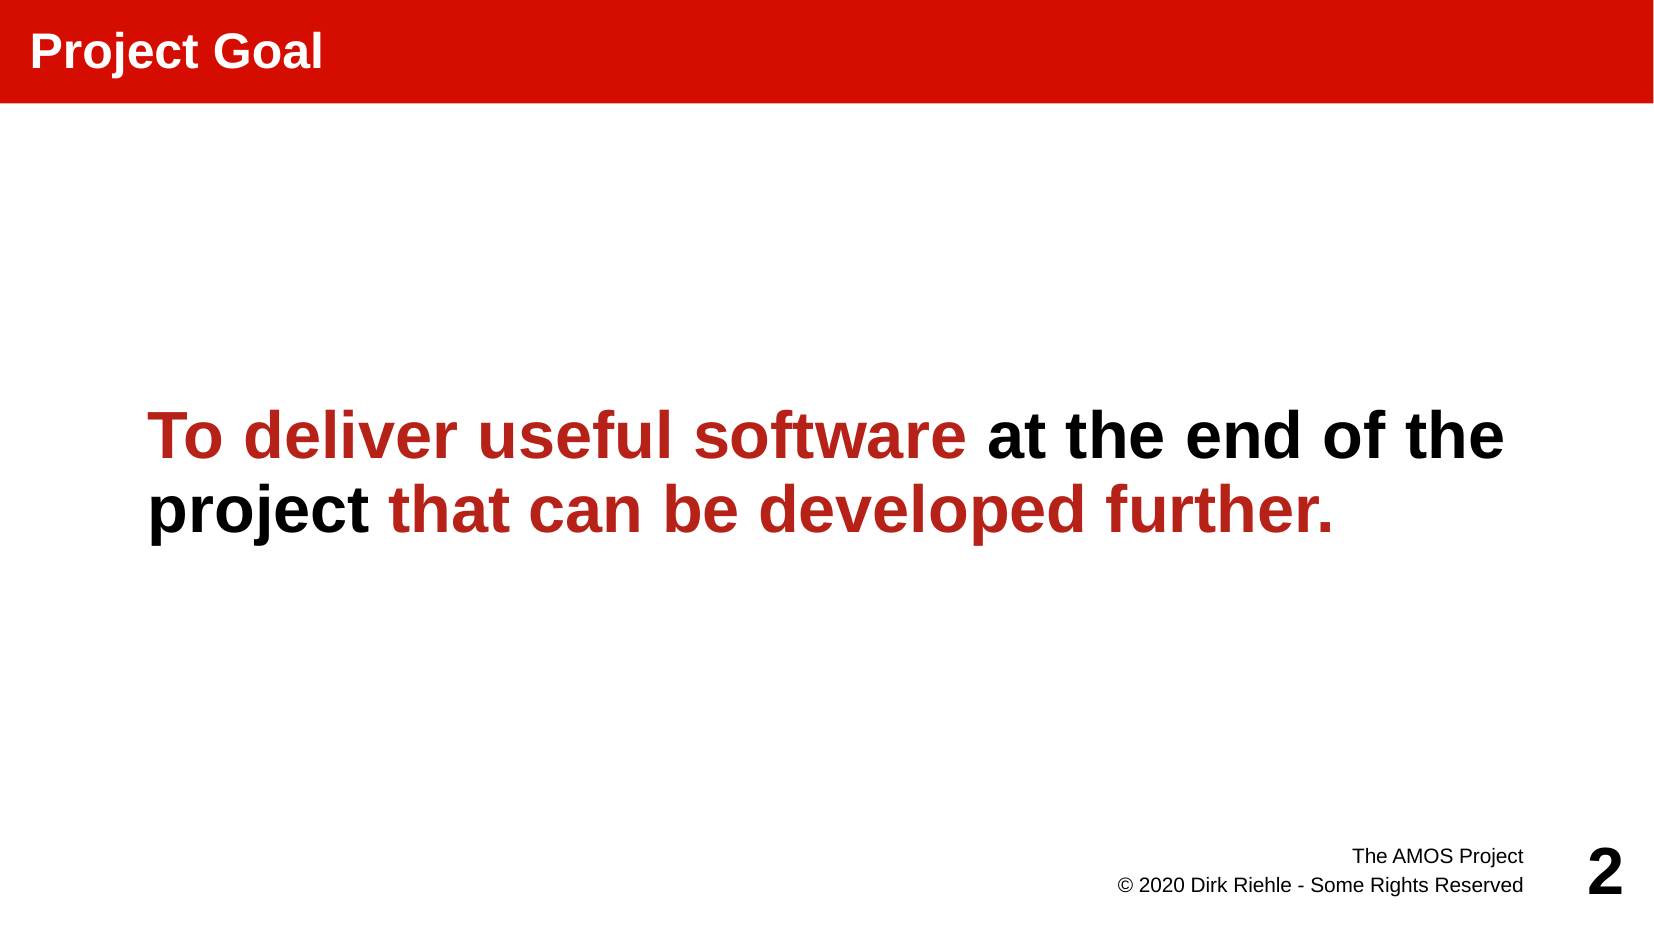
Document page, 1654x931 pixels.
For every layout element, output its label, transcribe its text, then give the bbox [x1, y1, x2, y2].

title Project Goal [0, 0, 1654, 104]
subtitle To deliver useful software at the end of the project that can be developed further. [29, 132, 1625, 813]
